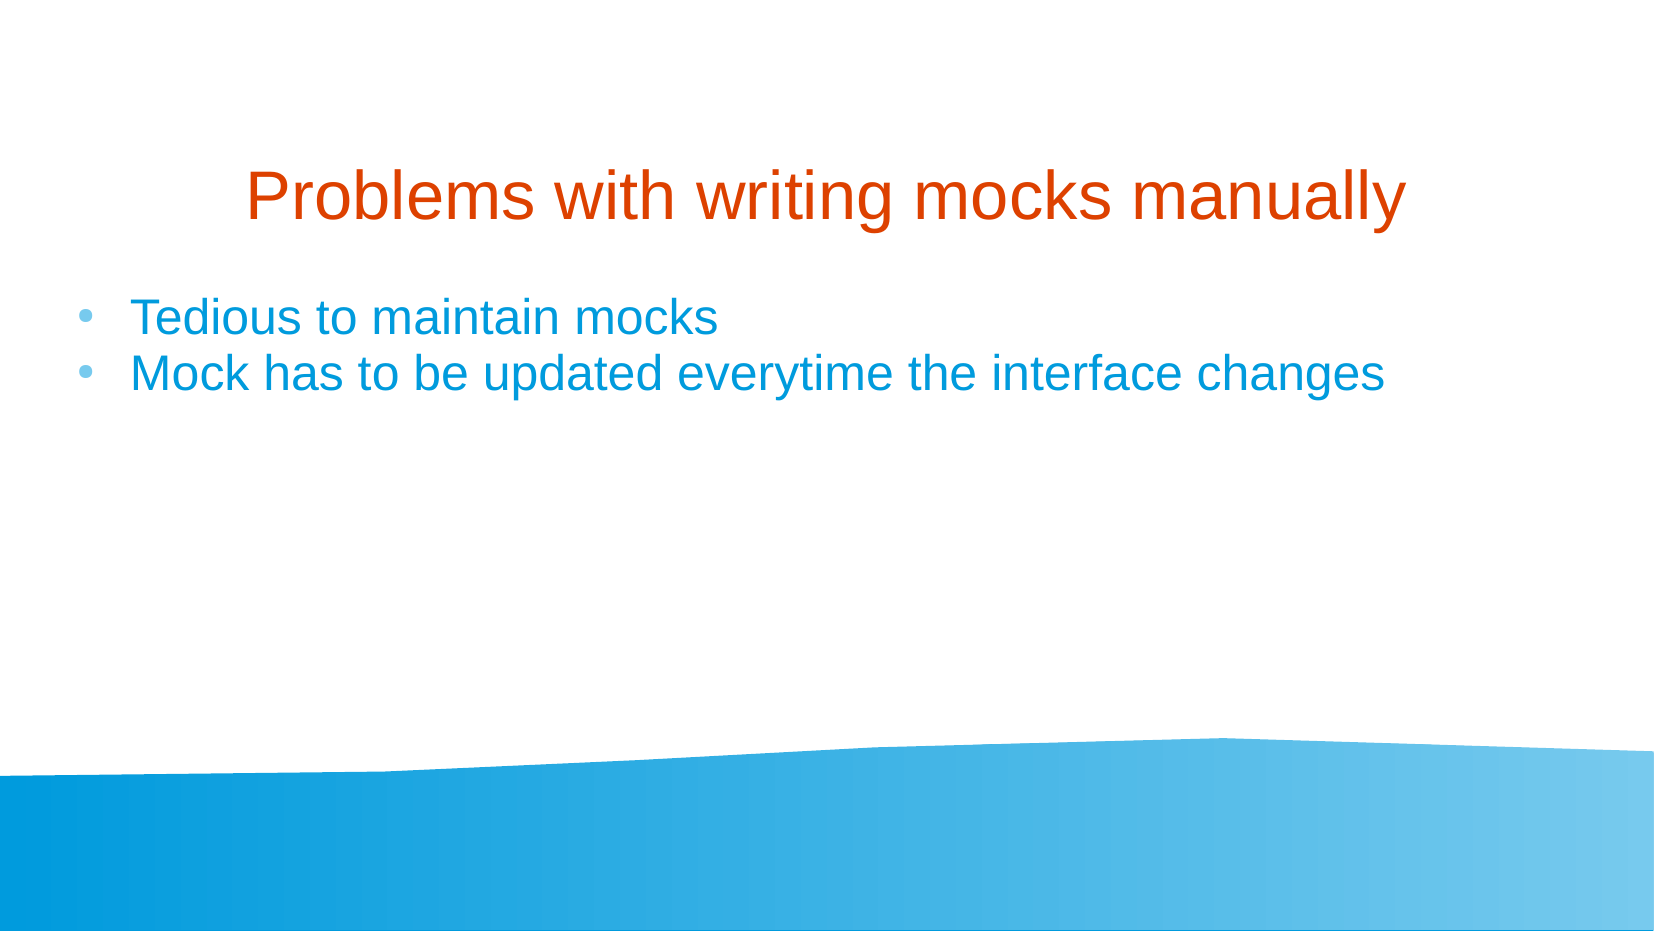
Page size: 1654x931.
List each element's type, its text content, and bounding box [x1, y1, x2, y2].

title Problems with writing mocks manually [88, 108, 1565, 283]
list Tedious to maintain mocks Mock has to be updated everytime the interface changes [59, 289, 1595, 419]
